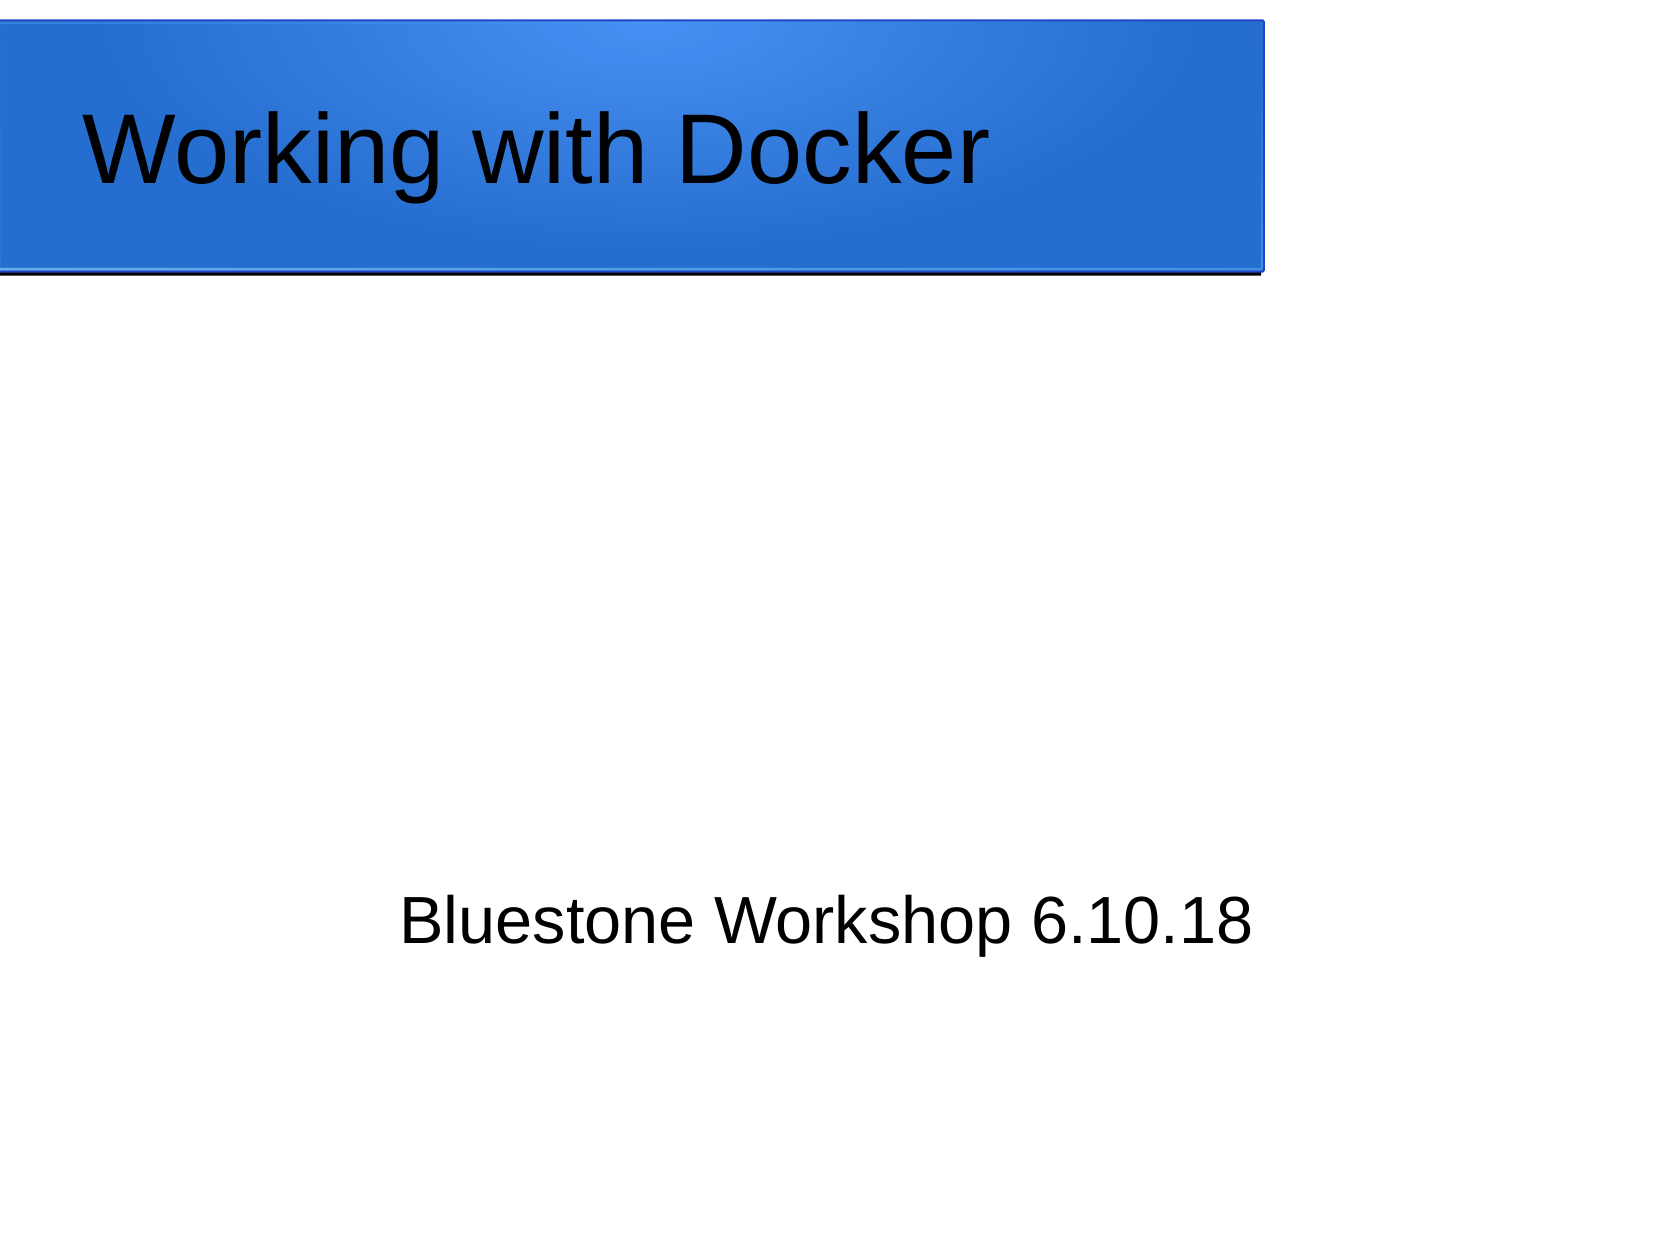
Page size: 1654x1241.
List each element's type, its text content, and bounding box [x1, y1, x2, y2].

subtitle Bluestone Workshop 6.10.18 [82, 299, 1571, 1019]
title Working with Docker [82, 47, 1235, 252]
